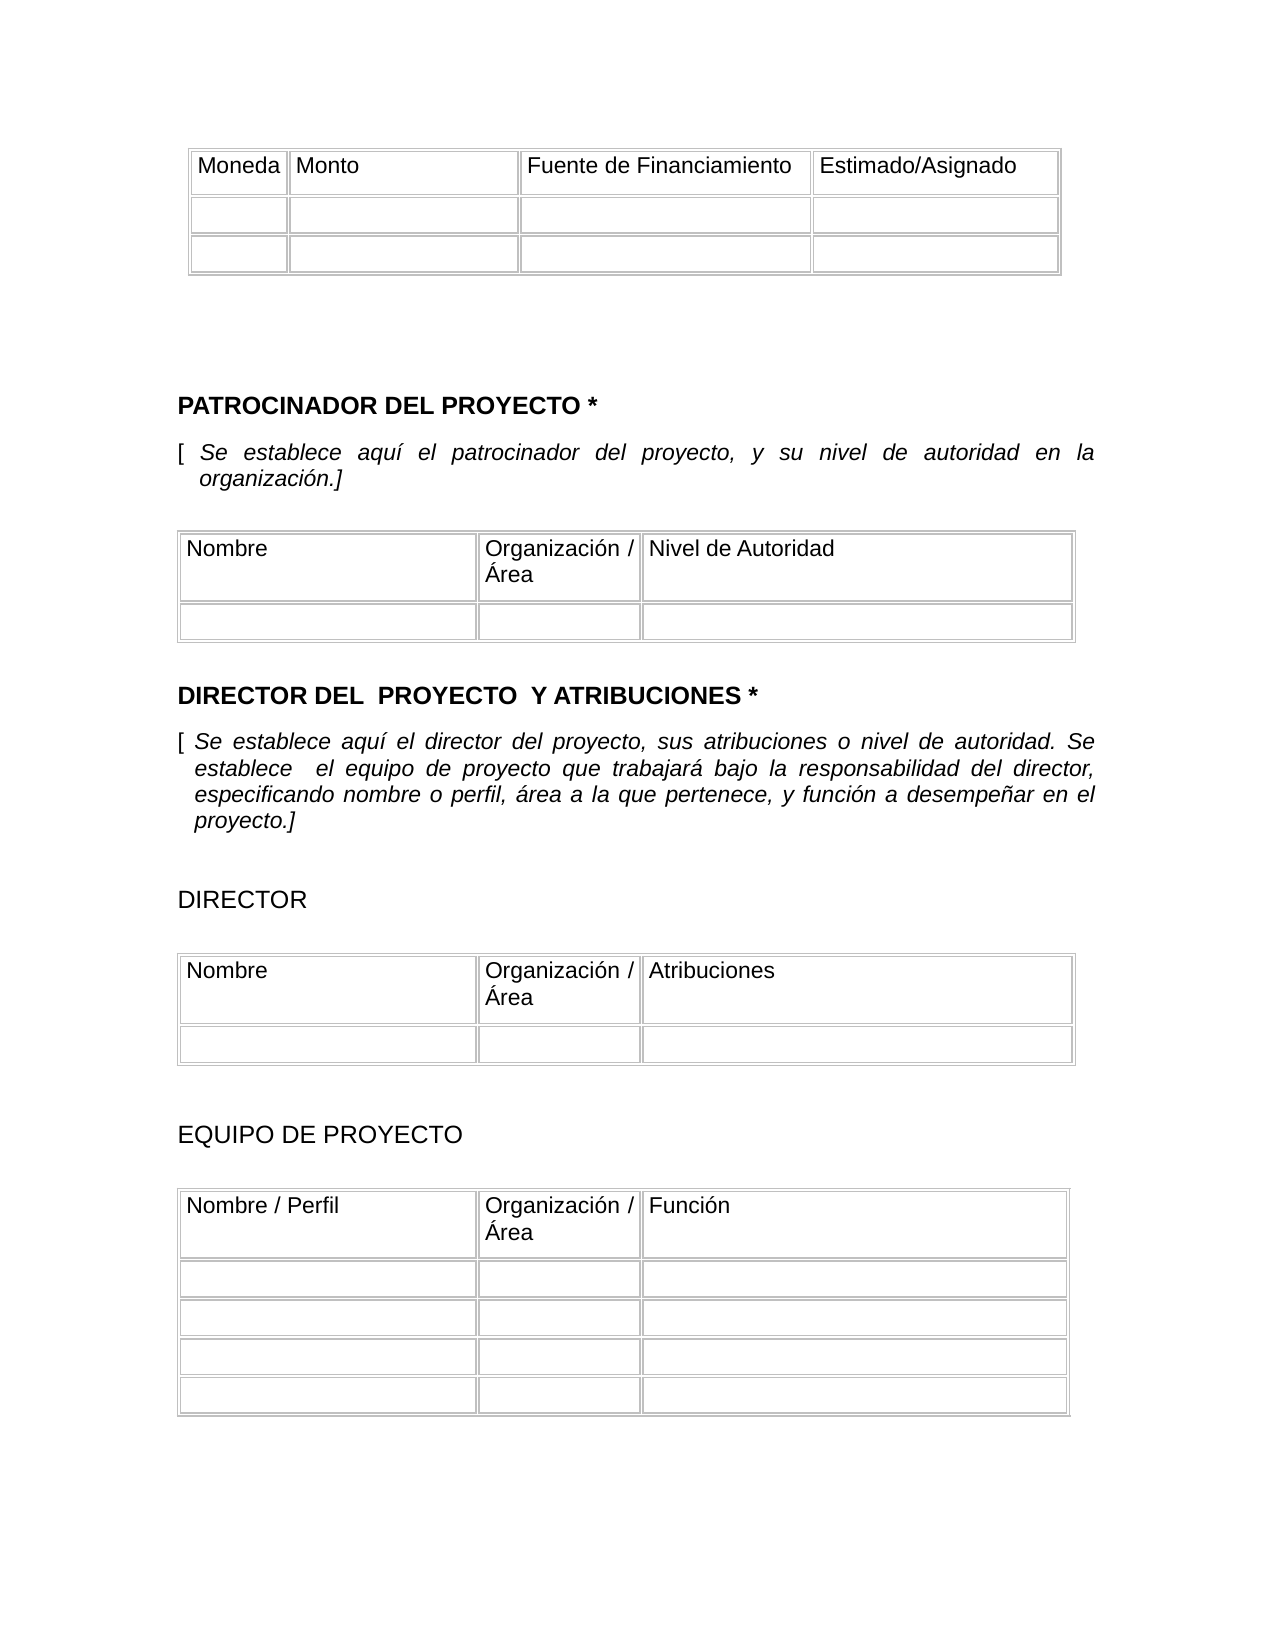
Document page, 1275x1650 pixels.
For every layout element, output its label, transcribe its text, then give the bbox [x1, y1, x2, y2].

table_cell [522, 198, 810, 232]
table_header Monto [291, 152, 517, 193]
table_cell [192, 237, 286, 271]
text DIRECTOR [177, 885, 1098, 914]
table_cell [181, 1301, 475, 1335]
table_header Nivel de Autoridad [644, 535, 1071, 600]
table_cell [181, 1340, 475, 1373]
table_header Nombre / Perfil [181, 1192, 475, 1257]
table_header Moneda [192, 152, 286, 193]
text EQUIPO DE PROYECTO [177, 1120, 1098, 1148]
table_cell [291, 198, 517, 232]
table_cell [181, 1378, 475, 1412]
table_cell [644, 1262, 1066, 1296]
table_header Nombre [181, 957, 475, 1023]
table_cell [181, 1027, 475, 1061]
table_cell [480, 1301, 639, 1335]
table_cell [181, 605, 475, 639]
subtitle DIRECTOR DEL PROYECTO Y ATRIBUCIONES * [177, 681, 1098, 709]
table_header Estimado/Asignado [814, 152, 1057, 193]
table_cell [480, 1262, 639, 1296]
table_header Organización / Área [480, 535, 639, 600]
table_header Organización / Área [480, 1192, 639, 1257]
table_header Función [644, 1192, 1066, 1257]
table_cell [522, 237, 810, 271]
table_cell [644, 1027, 1071, 1061]
table_cell [480, 1340, 639, 1373]
text [ Se establece aquí el patrocinador del proyecto, y su nivel de autoridad en la organización.] [177, 438, 1098, 491]
text [ Se establece aquí el director del proyecto, sus atribuciones o nivel de autoridad. Se establece el equipo de proyecto que trabajará bajo la responsabilidad del director, especificando nombre o perfil, área a la que pertenece, y función a desempeñar en el proyecto.] [177, 728, 1098, 834]
table_cell [814, 198, 1057, 232]
table_header Nombre [181, 535, 475, 600]
subtitle PATROCINADOR DEL PROYECTO * [177, 391, 1098, 420]
table_cell [644, 1378, 1066, 1412]
table_cell [814, 237, 1057, 271]
table_cell [644, 1340, 1066, 1373]
table_cell [480, 1027, 639, 1061]
table_cell [181, 1262, 475, 1296]
table_cell [480, 605, 639, 639]
table_header Fuente de Financiamiento [522, 152, 810, 193]
table_cell [291, 237, 517, 271]
table_header Atribuciones [644, 957, 1071, 1023]
table_header Organización / Área [480, 957, 639, 1023]
table_cell [644, 1301, 1066, 1335]
table_cell [480, 1378, 639, 1412]
table_cell [192, 198, 286, 232]
table_cell [644, 605, 1071, 639]
